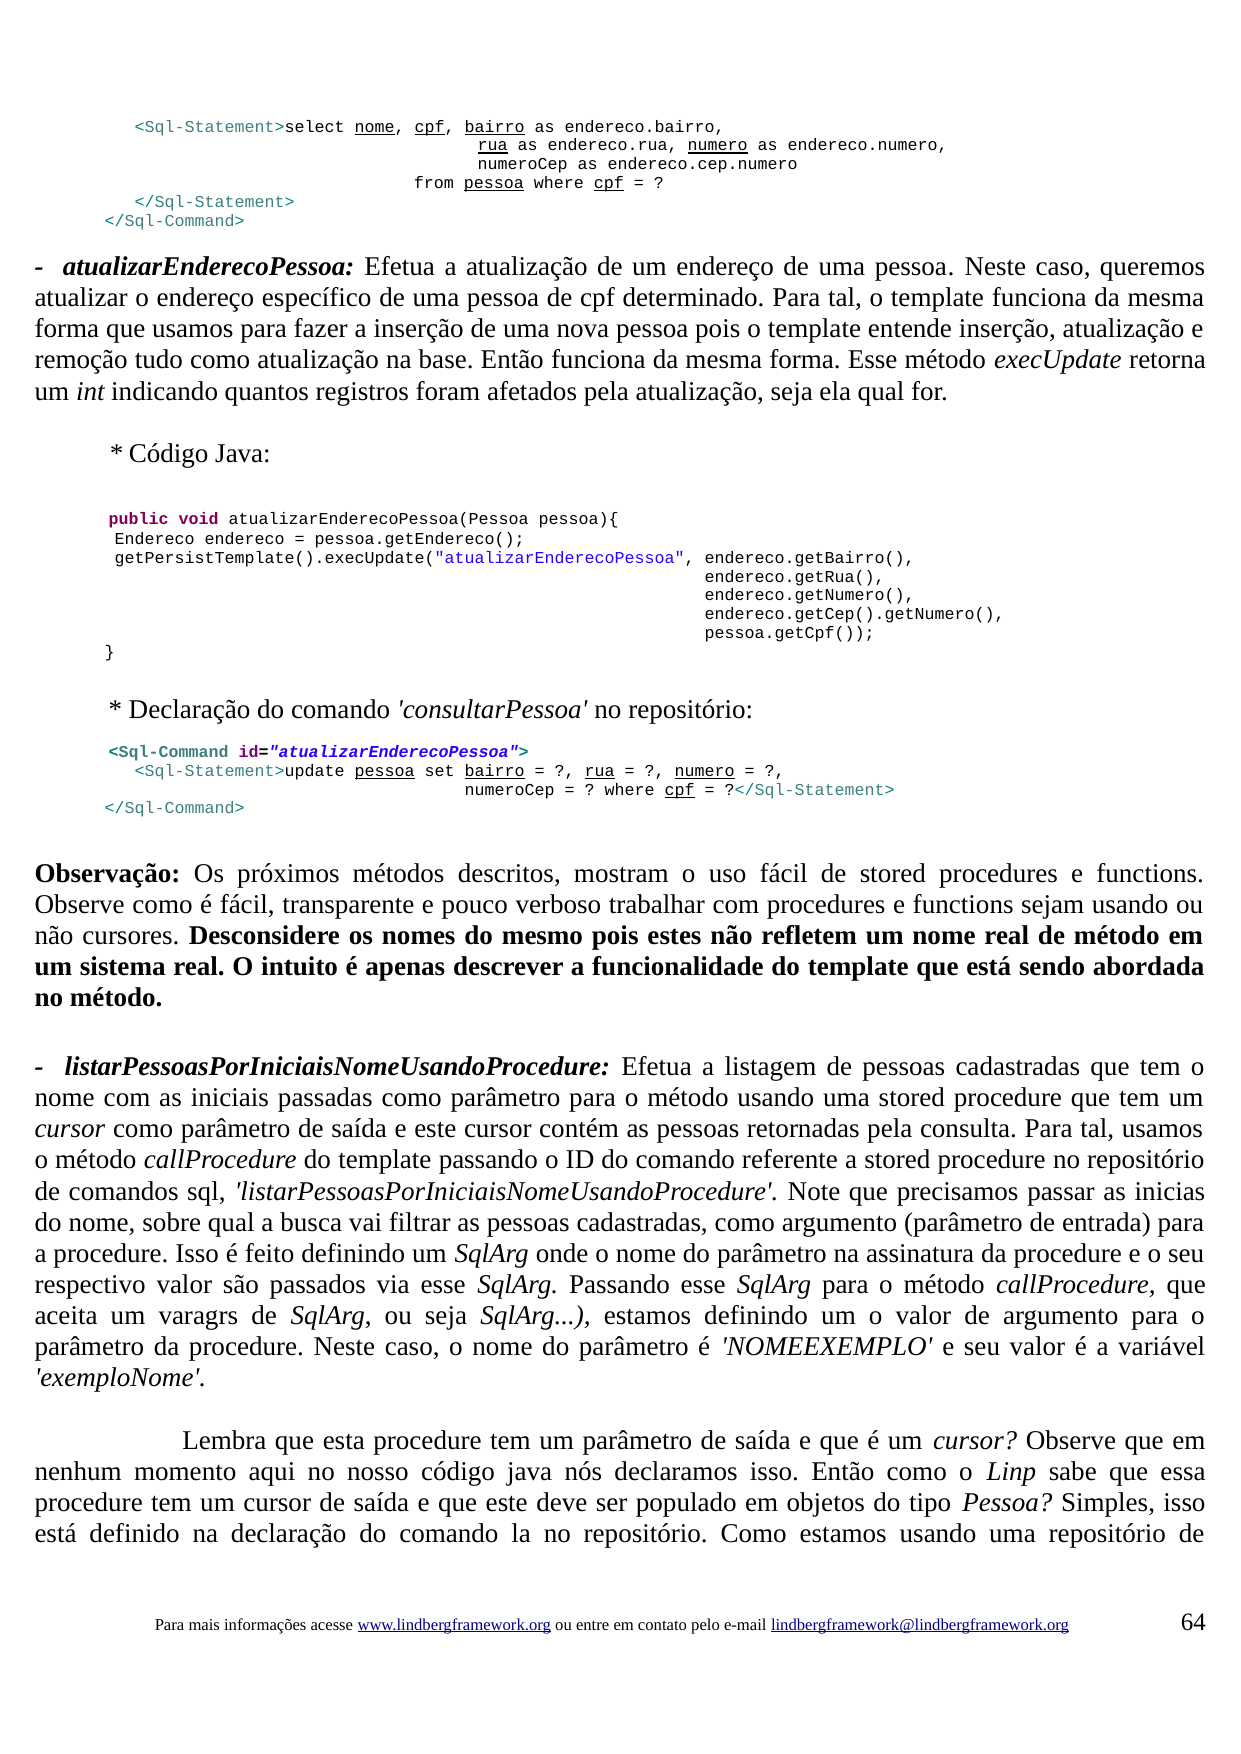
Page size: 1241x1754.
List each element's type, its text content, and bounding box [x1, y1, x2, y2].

text <Sql-Statement>select nome, cpf, bairro as endereco.bairro, [34, 118, 1206, 137]
text Endereco endereco = pessoa.getEndereco(); [34, 530, 1206, 549]
text numeroCep = ? where cpf = ?</Sql-Statement> [34, 781, 1206, 800]
text </Sql-Statement> [34, 193, 1206, 212]
text - listarPessoasPorIniciaisNomeUsandoProcedure: Efetua a listagem de pessoas cadastradas que tem o nome com as iniciais passadas como parâmetro para o método usando uma stored procedure que tem um cursor como parâmetro de saída e este cursor contém as pessoas retornadas pela consulta. Para tal, usamos o método callProcedure do template passando o ID do comando referente a stored procedure no repositório de comandos sql, 'listarPessoasPorIniciaisNomeUsandoProcedure'. Note que precisamos passar as inicias do nome, sobre qual a busca vai filtrar as pessoas cadastradas, como argumento (parâmetro de entrada) para a procedure. Isso é feito definindo um SqlArg onde o nome do parâmetro na assinatura da procedure e o seu respectivo valor são passados via esse SqlArg. Passando esse SqlArg para o método callProcedure, que aceita um varagrs de SqlArg, ou seja SqlArg...), estamos definindo um o valor de argumento para o parâmetro da procedure. Neste caso, o nome do parâmetro é 'NOMEEXEMPLO' e seu valor é a variável 'exemploNome'. [34, 1050, 1206, 1393]
text * Código Java: [34, 437, 1206, 468]
text endereco.getCep().getNumero(), [34, 606, 1206, 625]
text rua as endereco.rua, numero as endereco.numero, [34, 137, 1206, 156]
text <Sql-Statement>update pessoa set bairro = ?, rua = ?, numero = ?, [34, 762, 1206, 781]
text } [34, 643, 1206, 662]
text <Sql-Command id="atualizarEnderecoPessoa"> [34, 743, 1206, 762]
text endereco.getRua(), [34, 568, 1206, 587]
text - atualizarEnderecoPessoa: Efetua a atualização de um endereço de uma pessoa. Neste caso, queremos atualizar o endereço específico de uma pessoa de cpf determinado. Para tal, o template funciona da mesma forma que usamos para fazer a inserção de uma nova pessoa pois o template entende inserção, atualização e remoção tudo como atualização na base. Então funciona da mesma forma. Esse método execUpdate retorna um int indicando quantos registros foram afetados pela atualização, seja ela qual for. [34, 250, 1206, 406]
text numeroCep as endereco.cep.numero [34, 156, 1206, 175]
text Observação: Os próximos métodos descritos, mostram o uso fácil de stored procedures e functions. Observe como é fácil, transparente e pouco verboso trabalhar com procedures e functions sejam usando ou não cursores. Desconsidere os nomes do mesmo pois estes não refletem um nome real de método em um sistema real. O intuito é apenas descrever a funcionalidade do template que está sendo abordada no método. [34, 857, 1206, 1012]
text Lembra que esta procedure tem um parâmetro de saída e que é um cursor? Observe que em nenhum momento aqui no nosso código java nós declaramos isso. Então como o Linp sabe que essa procedure tem um cursor de saída e que este deve ser populado em objetos do tipo Pessoa? Simples, isso está definido na declaração do comando la no repositório. Como estamos usando uma repositório de [34, 1424, 1206, 1548]
text </Sql-Command> [34, 800, 1206, 819]
text * Declaração do comando 'consultarPessoa' no repositório: [34, 693, 1206, 725]
text public void atualizarEnderecoPessoa(Pessoa pessoa){ [34, 499, 1206, 530]
text getPersistTemplate().execUpdate("atualizarEnderecoPessoa", endereco.getBairro(), [34, 549, 1206, 568]
text endereco.getNumero(), [34, 587, 1206, 606]
text </Sql-Command> [34, 212, 1206, 231]
text from pessoa where cpf = ? [34, 175, 1206, 193]
text pessoa.getCpf()); [34, 625, 1206, 643]
